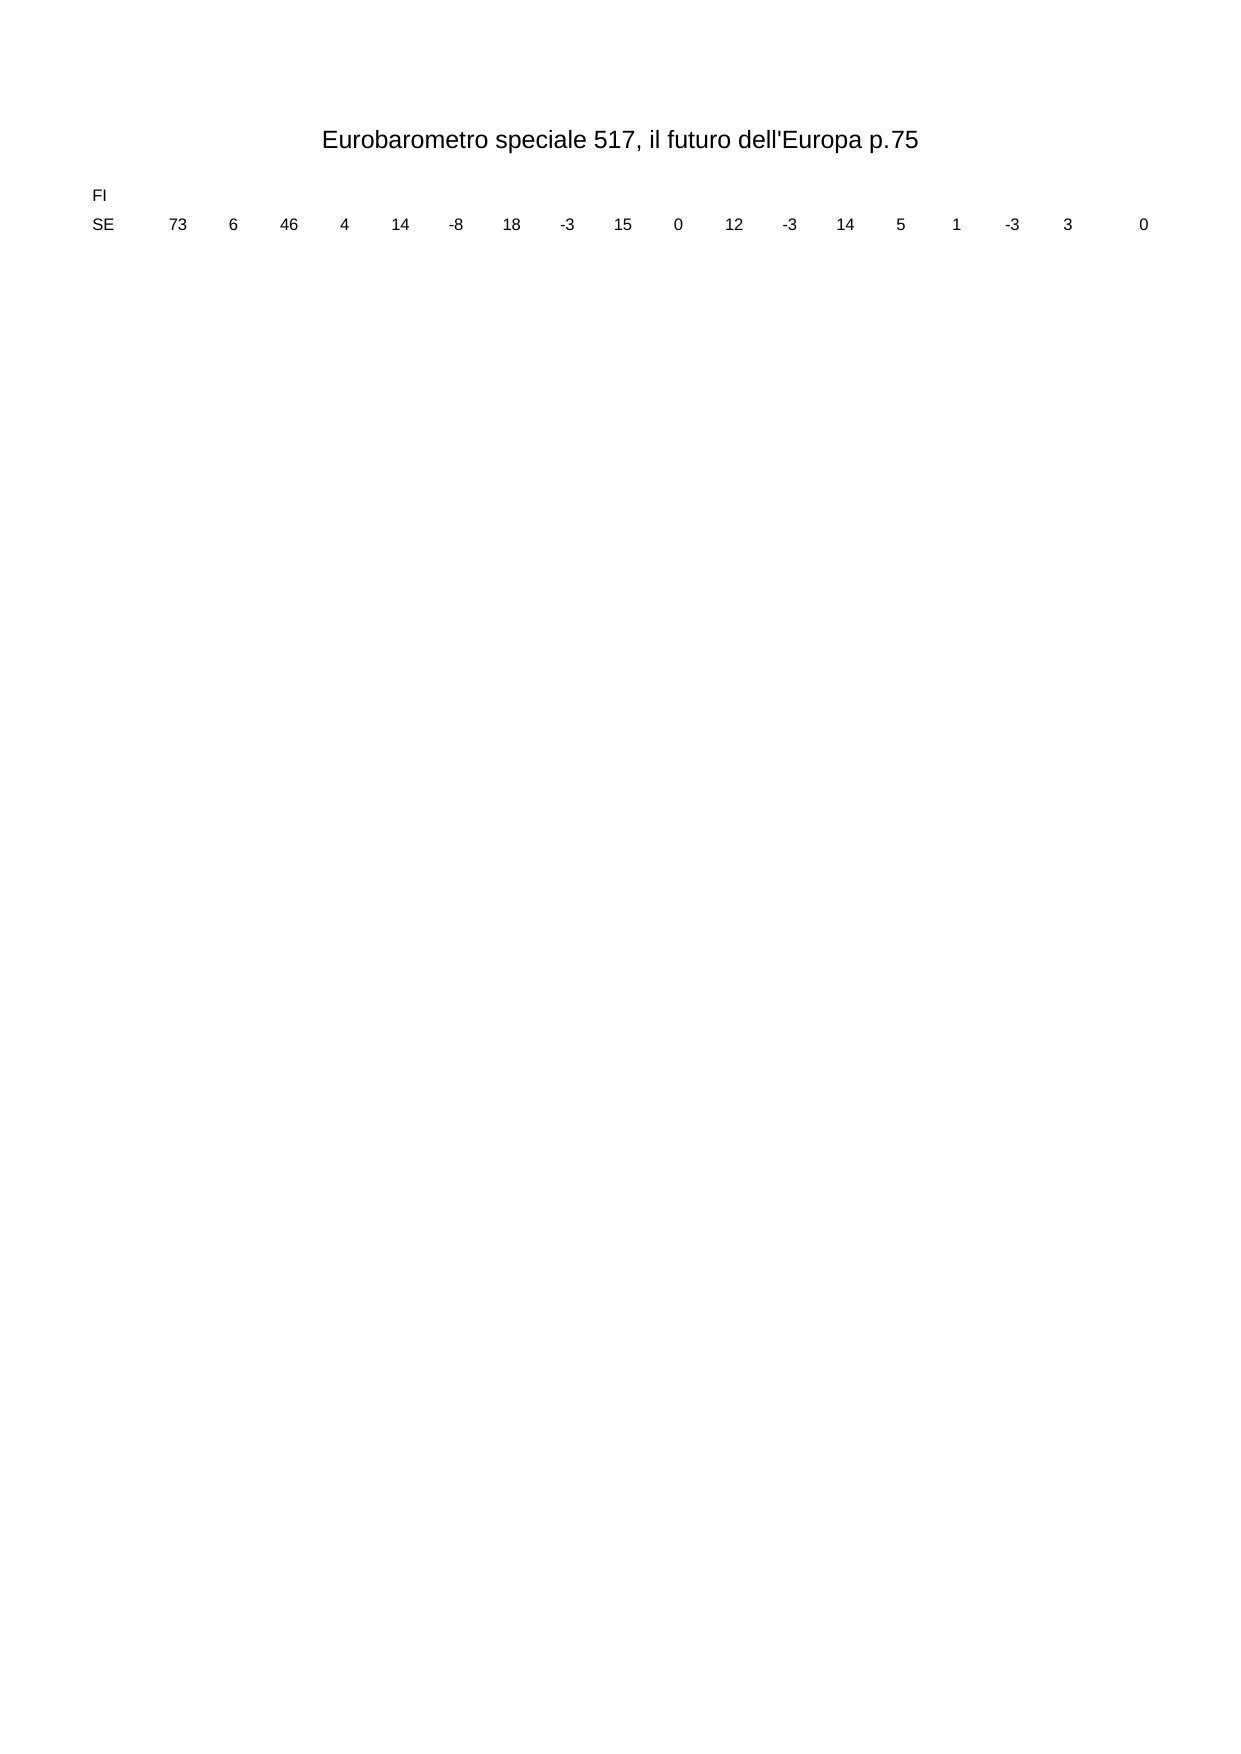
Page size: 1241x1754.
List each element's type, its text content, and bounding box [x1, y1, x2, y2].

table_cell [428, 183, 484, 208]
table_cell [984, 183, 1040, 208]
table_cell [317, 183, 372, 208]
table_cell [651, 183, 706, 208]
table_cell 14 [818, 208, 873, 240]
table_cell 46 [261, 208, 317, 240]
table_cell [873, 183, 929, 208]
table_cell 5 [873, 208, 929, 240]
table_cell [818, 183, 873, 208]
table_cell 4 [317, 208, 372, 240]
table_cell -3 [539, 208, 595, 240]
table_cell 18 [484, 208, 539, 240]
table_cell [762, 183, 817, 208]
table_cell [1096, 183, 1151, 208]
table_cell SE [89, 208, 150, 240]
table_cell [1040, 183, 1096, 208]
table_cell 6 [206, 208, 261, 240]
table_cell FI [89, 183, 150, 208]
table_cell [484, 183, 539, 208]
table_cell -3 [984, 208, 1040, 240]
table_cell 1 [929, 208, 984, 240]
table_cell 15 [595, 208, 651, 240]
table_cell [706, 183, 762, 208]
table_cell 0 [1096, 208, 1151, 240]
table_cell -3 [762, 208, 817, 240]
table_cell [595, 183, 651, 208]
table_cell 14 [373, 208, 428, 240]
table_cell [929, 183, 984, 208]
table_cell 3 [1040, 208, 1096, 240]
table_cell 12 [706, 208, 762, 240]
table_cell [150, 183, 206, 208]
table_cell 0 [651, 208, 706, 240]
table_cell [206, 183, 261, 208]
table_cell [539, 183, 595, 208]
table_cell [261, 183, 317, 208]
table_cell -8 [428, 208, 484, 240]
table_cell 73 [150, 208, 206, 240]
table_cell [373, 183, 428, 208]
